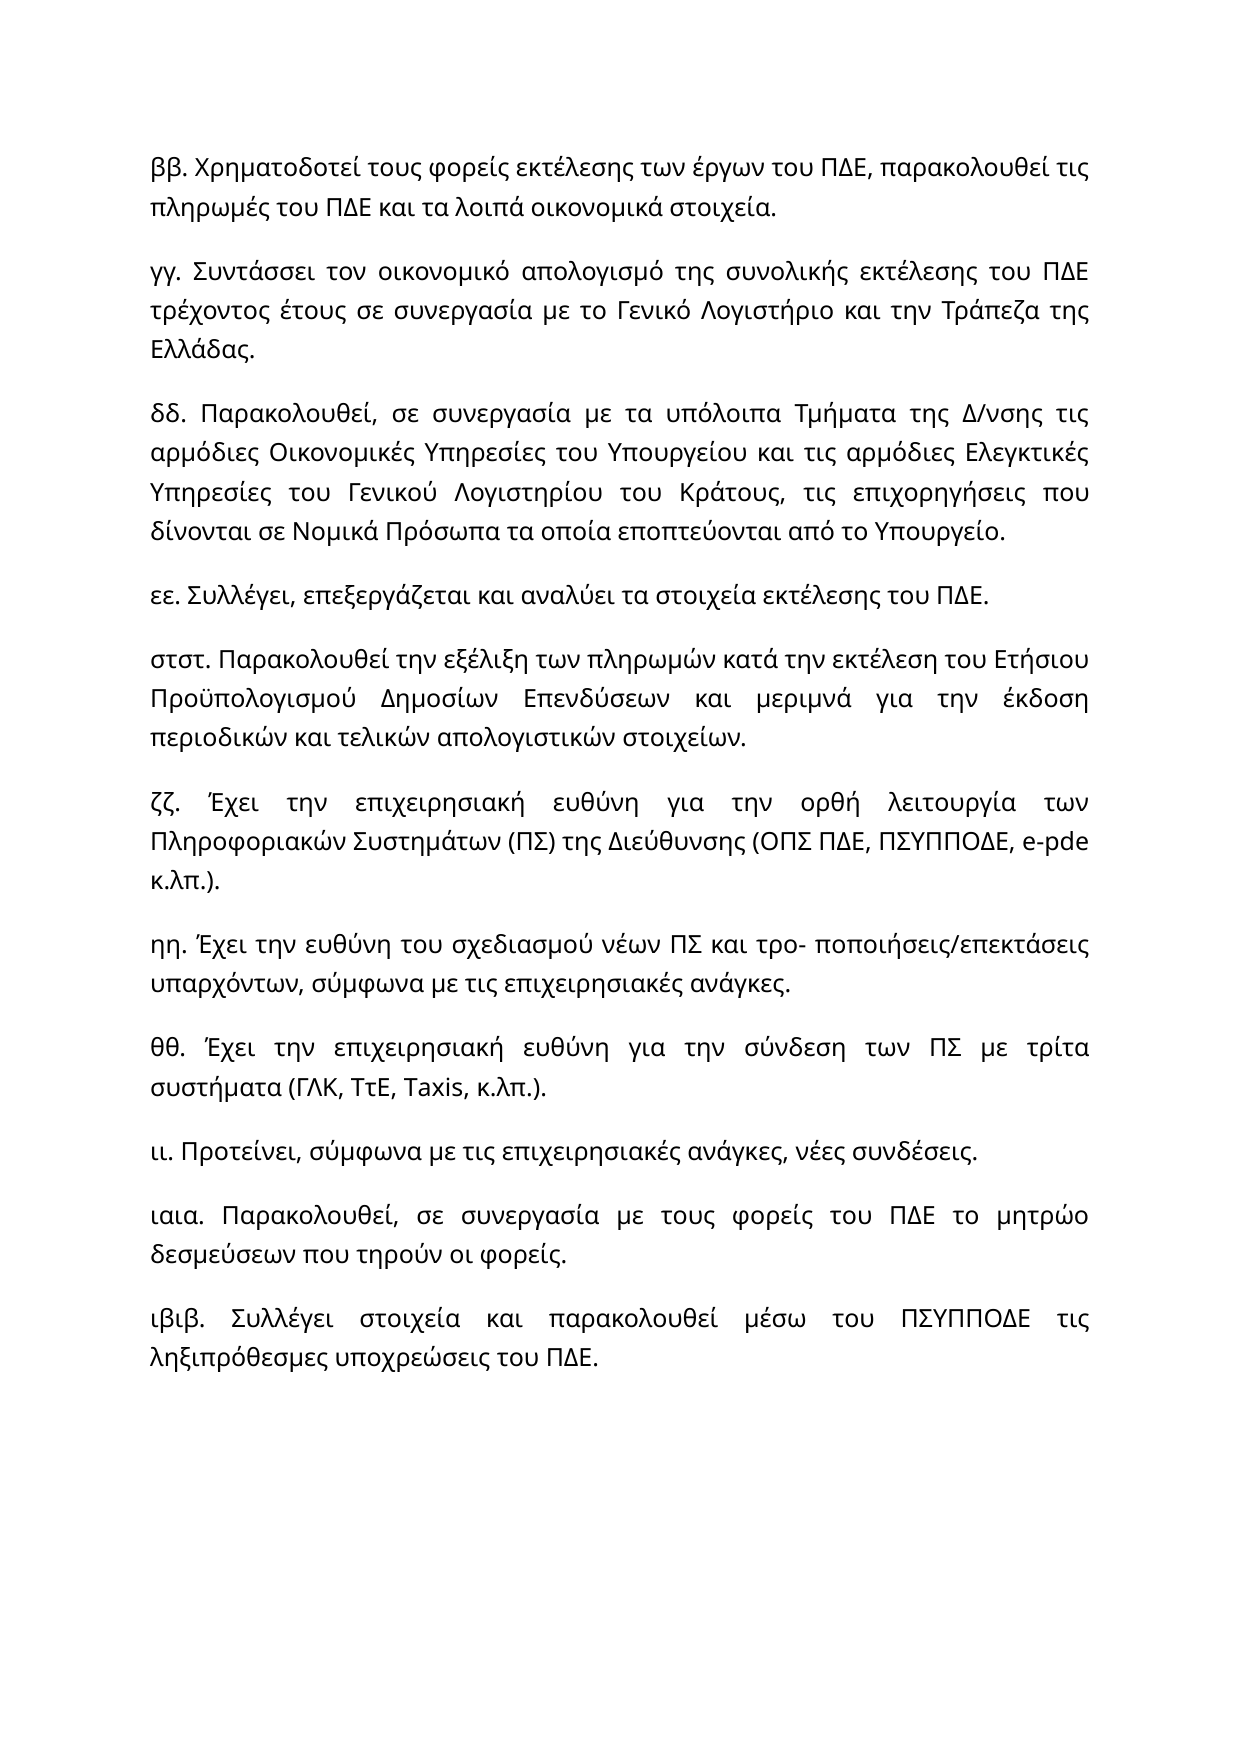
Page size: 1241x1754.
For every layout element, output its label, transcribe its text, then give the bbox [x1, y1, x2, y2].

text ιαια. Παρακολουθεί, σε συνεργασία με τους φορείς του ΠΔΕ το μητρώο δεσμεύσεων που τηρούν οι φορείς. [150, 1197, 1090, 1271]
text ζζ. Έχει την επιχειρησιακή ευθύνη για την ορθή λειτουργία των Πληροφοριακών Συστημάτων (ΠΣ) της Διεύθυνσης (ΟΠΣ ΠΔΕ, ΠΣΥΠΠΟΔΕ, e-pde κ.λπ.). [150, 784, 1090, 897]
text εε. Συλλέγει, επεξεργάζεται και αναλύει τα στοιχεία εκτέλεσης του ΠΔΕ. [150, 577, 1090, 612]
text στστ. Παρακολουθεί την εξέλιξη των πληρωμών κατά την εκτέλεση του Ετήσιου Προϋπολογισμού Δημοσίων Επενδύσεων και μεριμνά για την έκδοση περιοδικών και τελικών απολογιστικών στοιχείων. [150, 642, 1090, 754]
text ηη. Έχει την ευθύνη του σχεδιασμού νέων ΠΣ και τρο- ποποιήσεις/επεκτάσεις υπαρχόντων, σύμφωνα με τις επιχειρησιακές ανάγκες. [150, 927, 1090, 1000]
text ββ. Χρηματοδοτεί τους φορείς εκτέλεσης των έργων του ΠΔΕ, παρακολουθεί τις πληρωμές του ΠΔΕ και τα λοιπά οικονομικά στοιχεία. [150, 150, 1090, 223]
text ιι. Προτείνει, σύμφωνα με τις επιχειρησιακές ανάγκες, νέες συνδέσεις. [150, 1133, 1090, 1167]
text ιβιβ. Συλλέγει στοιχεία και παρακολουθεί μέσω του ΠΣΥΠΠΟΔΕ τις ληξιπρόθεσμες υποχρεώσεις του ΠΔΕ. [150, 1301, 1090, 1374]
text θθ. Έχει την επιχειρησιακή ευθύνη για την σύνδεση των ΠΣ με τρίτα συστήματα (ΓΛΚ, ΤτΕ, Τaxis, κ.λπ.). [150, 1030, 1090, 1103]
text γγ. Συντάσσει τον οικονομικό απολογισμό της συνολικής εκτέλεσης του ΠΔΕ τρέχοντος έτους σε συνεργασία με το Γενικό Λογιστήριο και την Τράπεζα της Ελλάδας. [150, 253, 1090, 366]
text δδ. Παρακολουθεί, σε συνεργασία με τα υπόλοιπα Τμήματα της Δ/νσης τις αρμόδιες Οικονομικές Υπηρεσίες του Υπουργείου και τις αρμόδιες Ελεγκτικές Υπηρεσίες του Γενικού Λογιστηρίου του Κράτους, τις επιχορηγήσεις που δίνονται σε Νομικά Πρόσωπα τα οποία εποπτεύονται από το Υπουργείο. [150, 396, 1090, 547]
